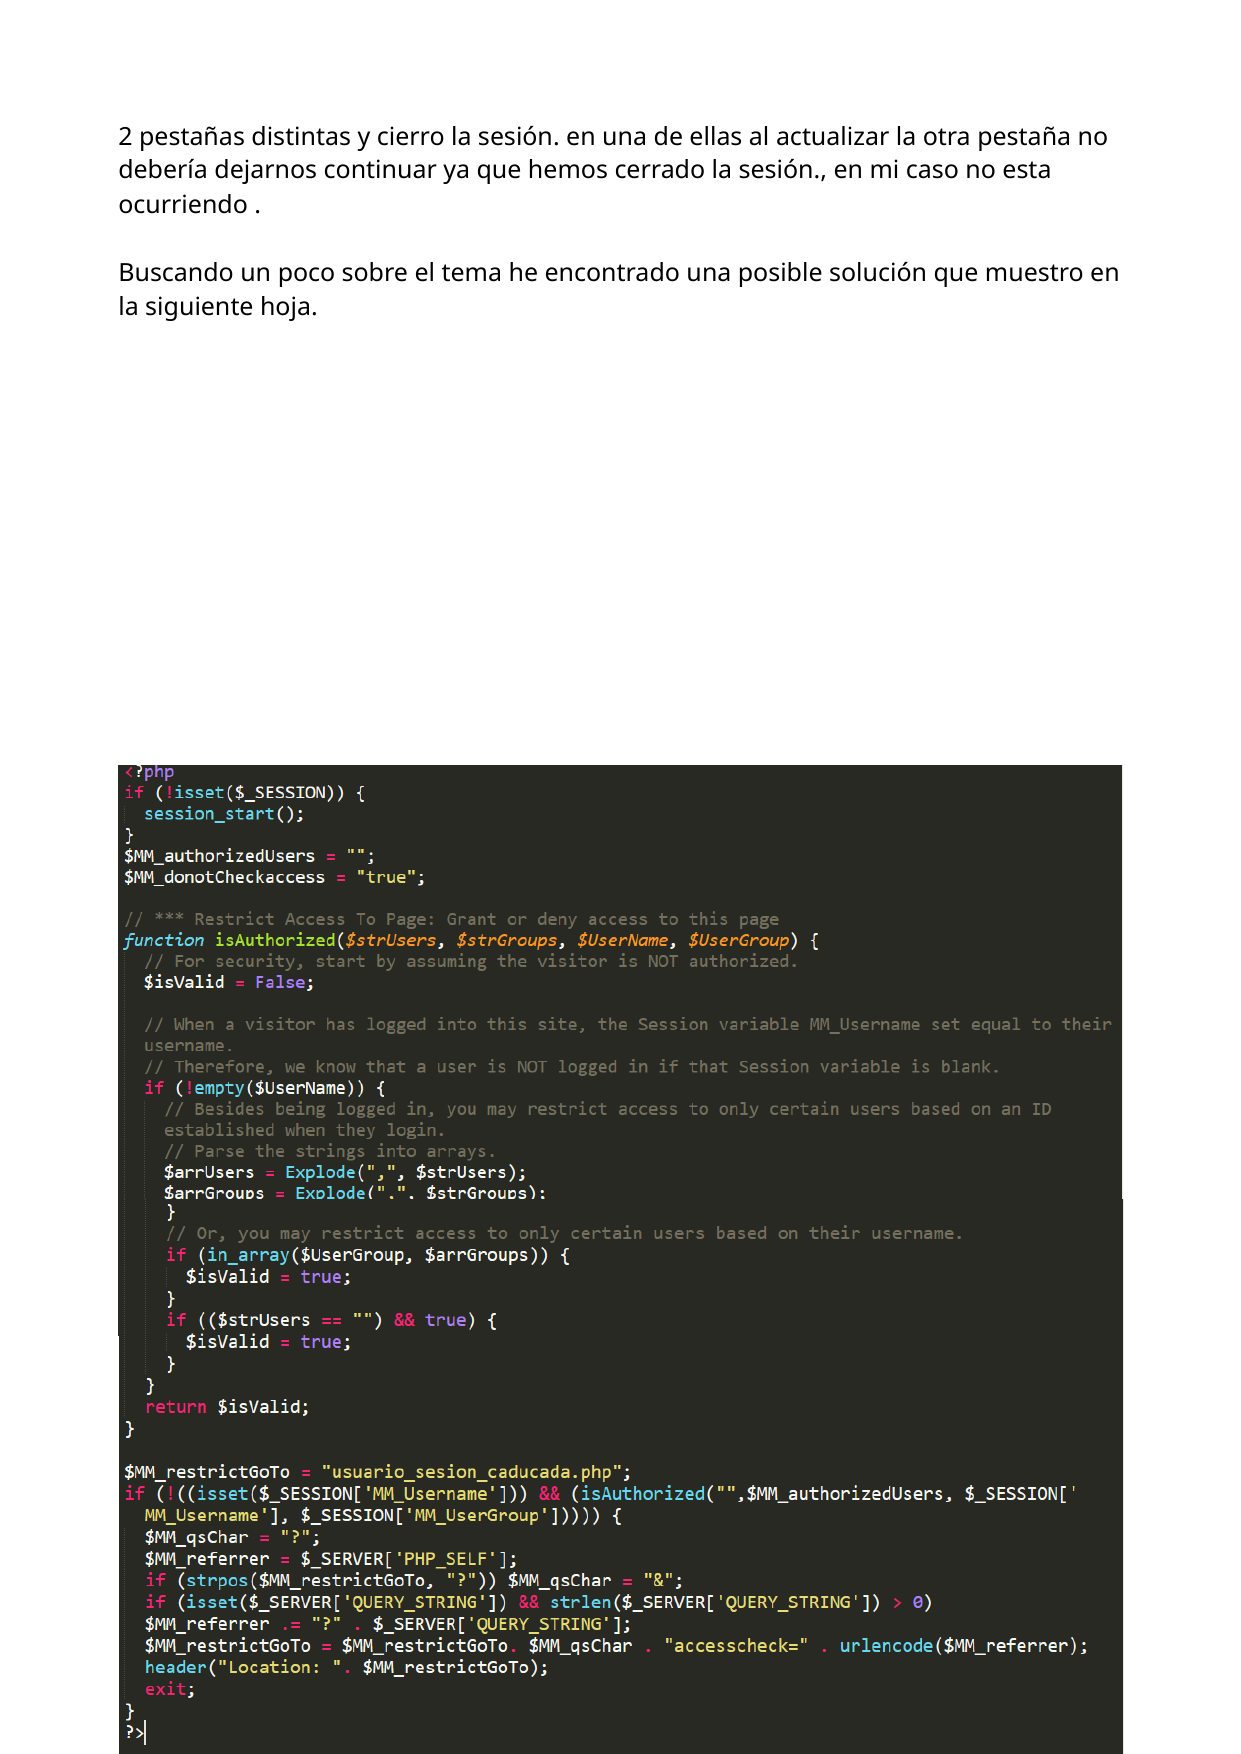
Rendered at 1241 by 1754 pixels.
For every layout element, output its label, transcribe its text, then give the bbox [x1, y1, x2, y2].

picture [118, 765, 1124, 1754]
text Buscando un poco sobre el tema he encontrado una posible solución que muestro en la siguiente hoja. [118, 254, 1122, 322]
text 2 pestañas distintas y cierro la sesión. en una de ellas al actualizar la otra pestaña no debería dejarnos continuar ya que hemos cerrado la sesión., en mi caso no esta ocurriendo . [118, 118, 1122, 220]
